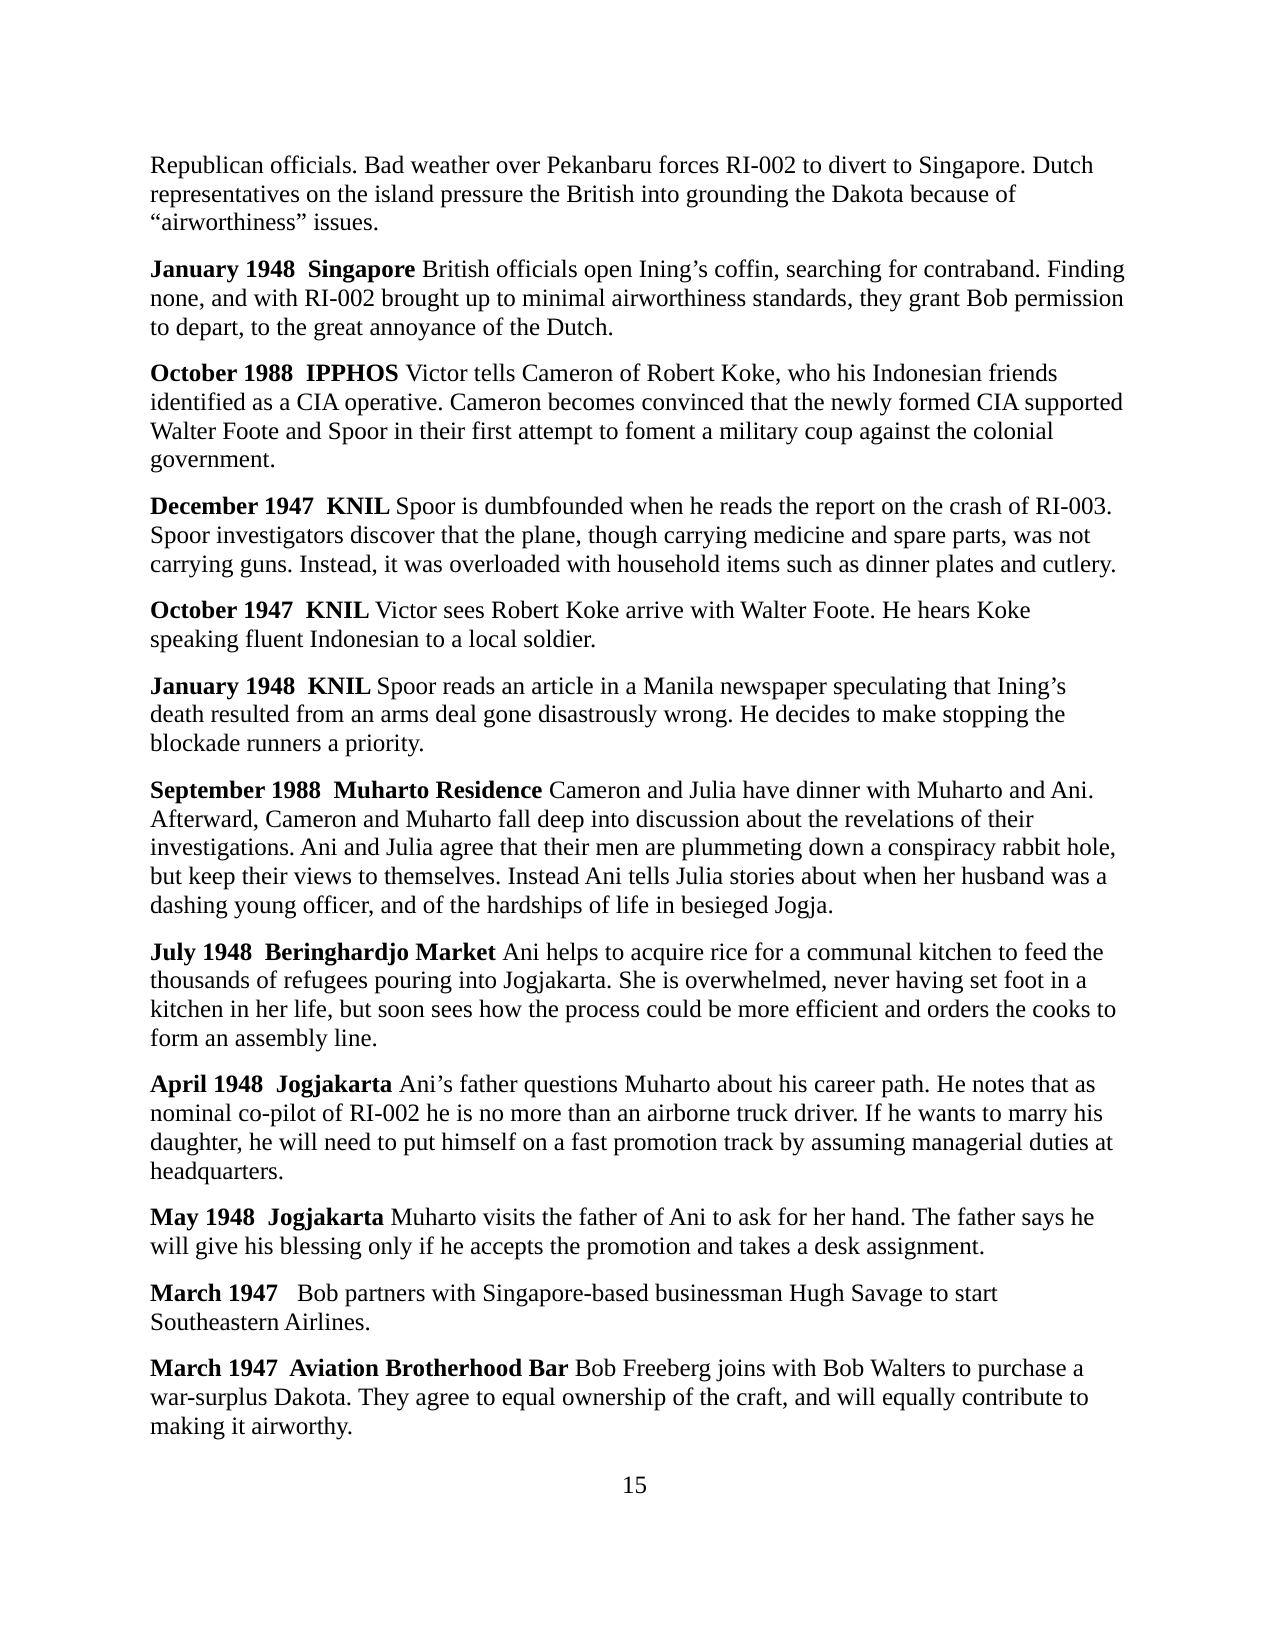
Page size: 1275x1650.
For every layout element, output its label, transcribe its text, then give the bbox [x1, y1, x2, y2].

text October 1988 IPPHOS Victor tells Cameron of Robert Koke, who his Indonesian friends identified as a CIA operative. Cameron becomes convinced that the newly formed CIA supported Walter Foote and Spoor in their first attempt to foment a military coup against the colonial government. [150, 358, 1125, 473]
text October 1947 KNIL Victor sees Robert Koke arrive with Walter Foote. He hears Koke speaking fluent Indonesian to a local soldier. [150, 595, 1125, 653]
text July 1948 Beringhardjo Market Ani helps to acquire rice for a communal kitchen to feed the thousands of refugees pouring into Jogjakarta. She is overwhelmed, never having set foot in a kitchen in her life, but soon sees how the process could be more efficient and orders the cooks to form an assembly line. [150, 937, 1125, 1052]
text January 1948 KNIL Spoor reads an article in a Manila newspaper speculating that Ining’s death resulted from an arms deal gone disastrously wrong. He decides to make stopping the blockade runners a priority. [150, 671, 1125, 757]
text September 1988 Muharto Residence Cameron and Julia have dinner with Muharto and Ani. Afterward, Cameron and Muharto fall deep into discussion about the revelations of their investigations. Ani and Julia agree that their men are plummeting down a conspiracy rabbit hole, but keep their views to themselves. Instead Ani tells Julia stories about when her husband was a dashing young officer, and of the hardships of life in besieged Jogja. [150, 775, 1125, 919]
text May 1948 Jogjakarta Muharto visits the father of Ani to ask for her hand. The father says he will give his blessing only if he accepts the promotion and takes a desk assignment. [150, 1202, 1125, 1260]
text March 1947 Bob partners with Singapore-based businessman Hugh Savage to start Southeastern Airlines. [150, 1278, 1125, 1335]
text Republican officials. Bad weather over Pekanbaru forces RI-002 to divert to Singapore. Dutch representatives on the island pressure the British into grounding the Dakota because of “airworthiness” issues. [150, 150, 1125, 236]
text December 1947 KNIL Spoor is dumbfounded when he reads the report on the crash of RI-003. Spoor investigators discover that the plane, though carrying medicine and spare parts, was not carrying guns. Instead, it was overloaded with household items such as dinner plates and cutlery. [150, 491, 1125, 577]
text March 1947 Aviation Brotherhood Bar Bob Freeberg joins with Bob Walters to purchase a war-surplus Dakota. They agree to equal ownership of the craft, and will equally contribute to making it airworthy. [150, 1353, 1125, 1439]
text January 1948 Singapore British officials open Ining’s coffin, searching for contraband. Finding none, and with RI-002 brought up to minimal airworthiness standards, they grant Bob permission to depart, to the great annoyance of the Dutch. [150, 254, 1125, 340]
text April 1948 Jogjakarta Ani’s father questions Muharto about his career path. He notes that as nominal co-pilot of RI-002 he is no more than an airborne truck driver. If he wants to marry his daughter, he will need to put himself on a fast promotion track by assuming managerial duties at headquarters. [150, 1069, 1125, 1184]
